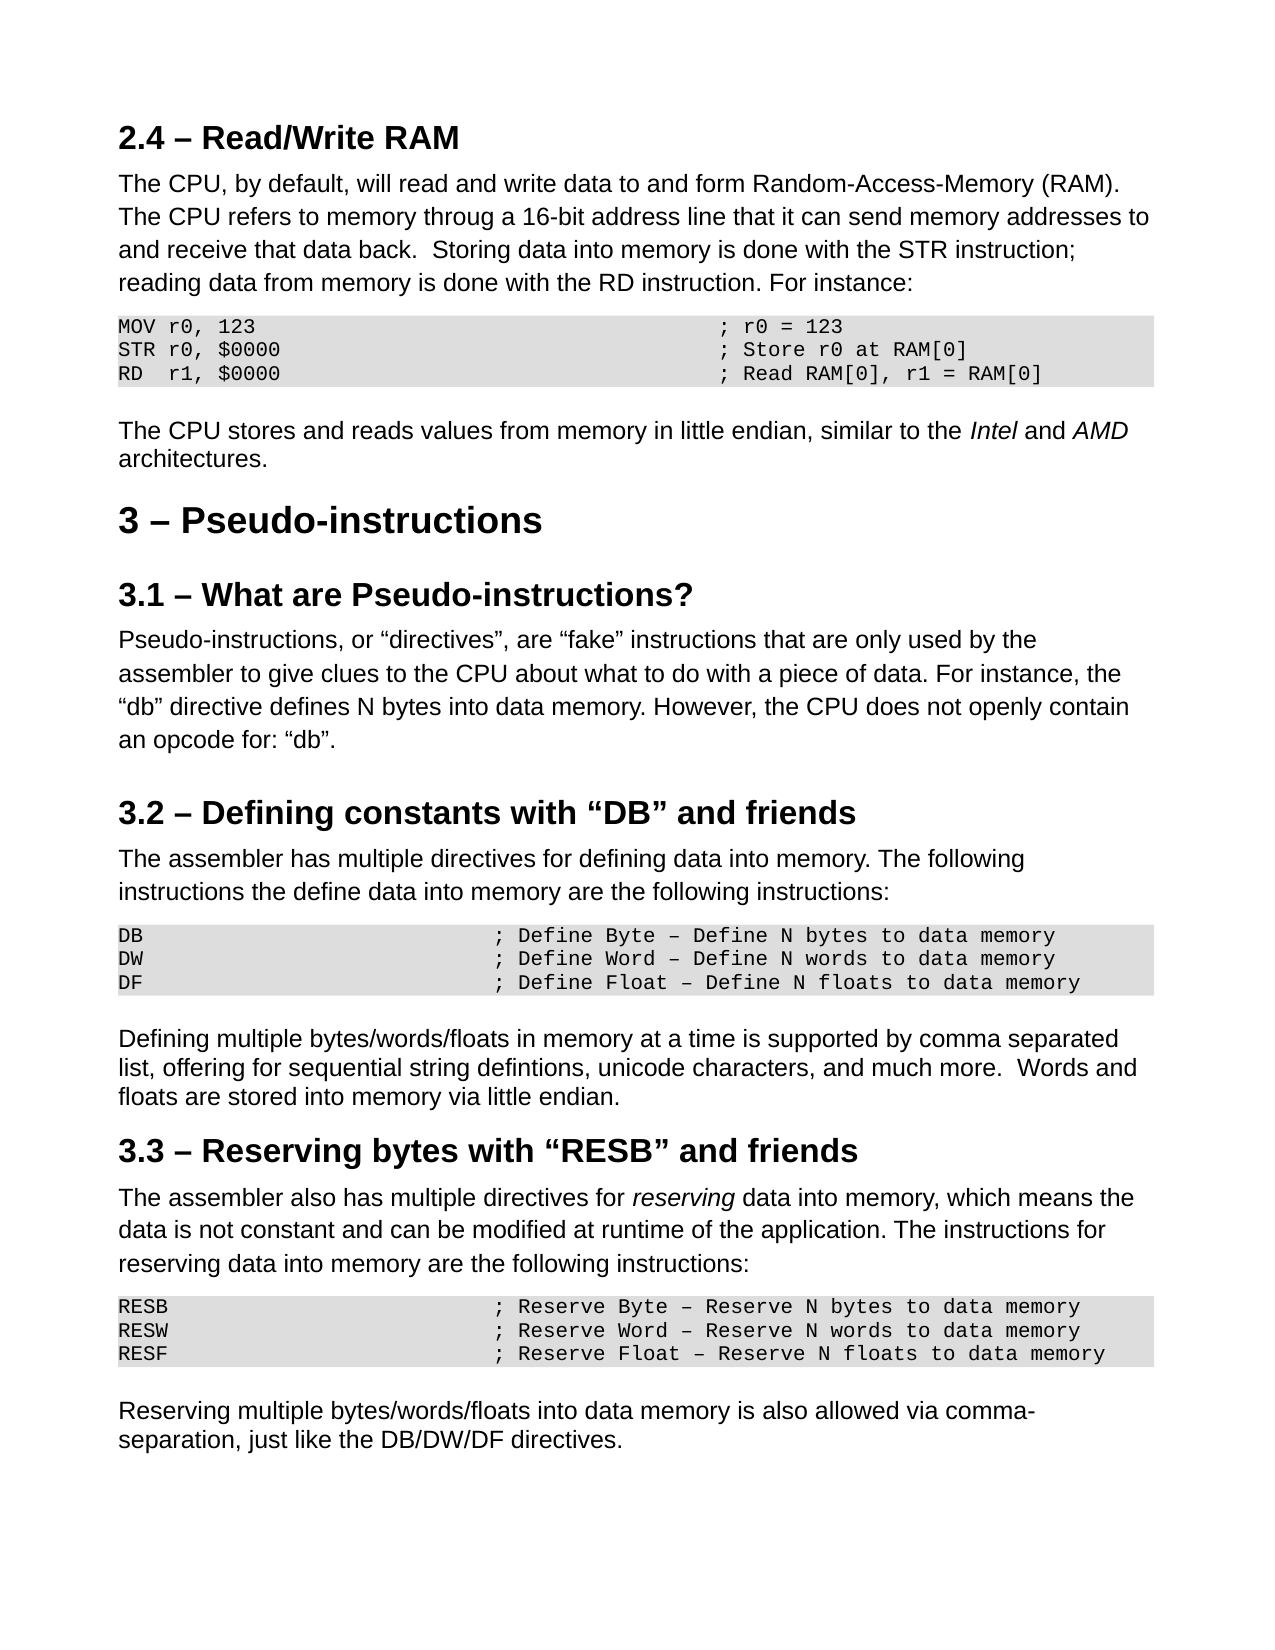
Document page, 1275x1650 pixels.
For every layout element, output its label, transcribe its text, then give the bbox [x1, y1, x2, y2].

subtitle 3.2 – Defining constants with “DB” and friends [118, 793, 1157, 831]
text Reserving multiple bytes/words/floats into data memory is also allowed via comma-separation, just like the DB/DW/DF directives. [118, 1396, 1157, 1453]
text The CPU, by default, will read and write data to and form Random-Access-Memory (RAM). The CPU refers to memory throug a 16-bit address line that it can send memory addresses to and receive that data back. Storing data into memory is done with the STR instruction; reading data from memory is done with the RD instruction. For instance: [118, 169, 1157, 297]
subtitle 3.3 – Reserving bytes with “RESB” and friends [118, 1132, 1157, 1170]
text Defining multiple bytes/words/floats in memory at a time is supported by comma separated list, offering for sequential string defintions, unicode characters, and much more. Words and floats are stored into memory via little endian. [118, 1024, 1157, 1111]
subtitle 3.1 – What are Pseudo-instructions? [118, 574, 1157, 613]
subtitle 2.4 – Read/Write RAM [118, 118, 1157, 157]
text The assembler also has multiple directives for reserving data into memory, which means the data is not constant and can be modified at runtime of the application. The instructions for reserving data into memory are the following instructions: [118, 1182, 1157, 1277]
text Pseudo-instructions, or “directives”, are “fake” instructions that are only used by the assembler to give clues to the CPU about what to do with a piece of data. For instance, the “db” directive defines N bytes into data memory. However, the CPU does not openly contain an opcode for: “db”. [118, 626, 1157, 753]
text The CPU stores and reads values from memory in little endian, similar to the Intel and AMD architectures. [118, 416, 1157, 473]
text The assembler has multiple directives for defining data into memory. The following instructions the define data into memory are the following instructions: [118, 844, 1157, 906]
subtitle 3 – Pseudo-instructions [118, 498, 1157, 541]
